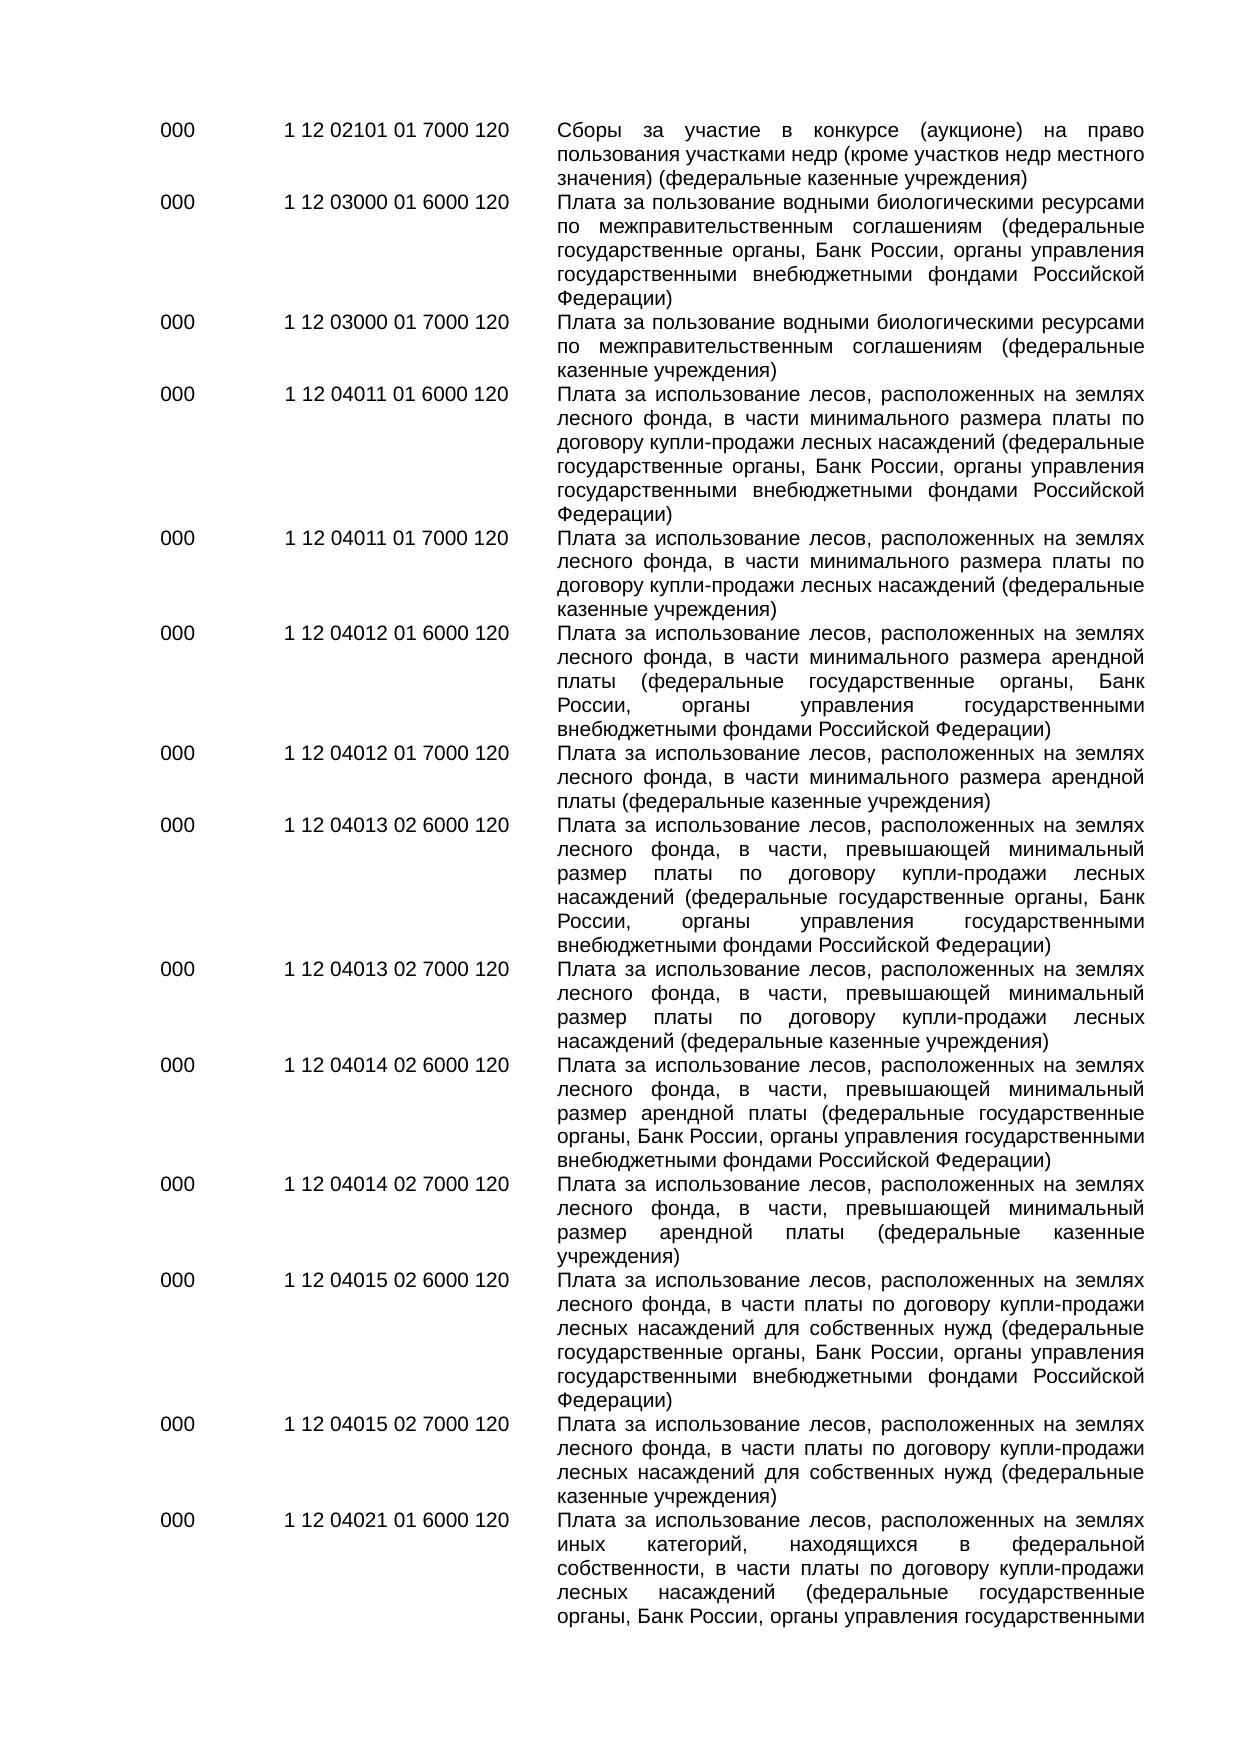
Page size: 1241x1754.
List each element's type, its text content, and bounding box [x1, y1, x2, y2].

table_cell Сборы за участие в конкурсе (аукционе) на право пользования участками недр (кроме участков недр местного значения) (федеральные казенные учреждения) [556, 118, 1146, 190]
table_cell 000 [118, 621, 237, 741]
table_cell 1 12 04011 01 7000 120 [237, 525, 556, 621]
table_cell 000 [118, 1268, 237, 1412]
table_cell 1 12 04012 01 6000 120 [237, 621, 556, 741]
table_cell Плата за использование лесов, расположенных на землях лесного фонда, в части минимального размера арендной платы (федеральные государственные органы, Банк России, органы управления государственными внебюджетными фондами Российской Федерации) [556, 621, 1146, 741]
table_cell 1 12 04015 02 6000 120 [237, 1268, 556, 1412]
table_cell 1 12 04014 02 6000 120 [237, 1053, 556, 1172]
table_cell 1 12 04021 01 6000 120 [237, 1508, 556, 1627]
table_cell 000 [118, 310, 237, 382]
table_cell 000 [118, 118, 237, 190]
table_cell 000 [118, 1172, 237, 1268]
table_cell 1 12 04013 02 6000 120 [237, 813, 556, 957]
table_cell 1 12 04012 01 7000 120 [237, 741, 556, 813]
table_cell 000 [118, 382, 237, 525]
table_cell 1 12 02101 01 7000 120 [237, 118, 556, 190]
table_cell Плата за использование лесов, расположенных на землях лесного фонда, в части, превышающей минимальный размер платы по договору купли-продажи лесных насаждений (федеральные государственные органы, Банк России, органы управления государственными внебюджетными фондами Российской Федерации) [556, 813, 1146, 957]
table_cell Плата за использование лесов, расположенных на землях лесного фонда, в части минимального размера арендной платы (федеральные казенные учреждения) [556, 741, 1146, 813]
table_cell Плата за использование лесов, расположенных на землях лесного фонда, в части минимального размера платы по договору купли-продажи лесных насаждений (федеральные государственные органы, Банк России, органы управления государственными внебюджетными фондами Российской Федерации) [556, 382, 1146, 525]
table_cell Плата за пользование водными биологическими ресурсами по межправительственным соглашениям (федеральные государственные органы, Банк России, органы управления государственными внебюджетными фондами Российской Федерации) [556, 190, 1146, 310]
table_cell Плата за использование лесов, расположенных на землях лесного фонда, в части, превышающей минимальный размер арендной платы (федеральные казенные учреждения) [556, 1172, 1146, 1268]
table_cell Плата за использование лесов, расположенных на землях лесного фонда, в части минимального размера платы по договору купли-продажи лесных насаждений (федеральные казенные учреждения) [556, 525, 1146, 621]
table_cell Плата за использование лесов, расположенных на землях лесного фонда, в части, превышающей минимальный размер арендной платы (федеральные государственные органы, Банк России, органы управления государственными внебюджетными фондами Российской Федерации) [556, 1053, 1146, 1172]
table_cell 1 12 03000 01 6000 120 [237, 190, 556, 310]
table_cell Плата за использование лесов, расположенных на землях лесного фонда, в части платы по договору купли-продажи лесных насаждений для собственных нужд (федеральные казенные учреждения) [556, 1412, 1146, 1508]
table_cell 1 12 04013 02 7000 120 [237, 957, 556, 1052]
table_cell 000 [118, 1412, 237, 1508]
table_cell 000 [118, 813, 237, 957]
table_cell Плата за использование лесов, расположенных на землях лесного фонда, в части платы по договору купли-продажи лесных насаждений для собственных нужд (федеральные государственные органы, Банк России, органы управления государственными внебюджетными фондами Российской Федерации) [556, 1268, 1146, 1412]
table_cell 1 12 03000 01 7000 120 [237, 310, 556, 382]
table_cell 1 12 04011 01 6000 120 [237, 382, 556, 525]
table_cell 000 [118, 741, 237, 813]
table_cell Плата за использование лесов, расположенных на землях иных категорий, находящихся в федеральной собственности, в части платы по договору купли-продажи лесных насаждений (федеральные государственные органы, Банк России, органы управления государственными [556, 1508, 1146, 1627]
table_cell 000 [118, 1508, 237, 1627]
table_cell 000 [118, 957, 237, 1052]
table_cell 1 12 04015 02 7000 120 [237, 1412, 556, 1508]
table_cell 000 [118, 1053, 237, 1172]
table_cell 000 [118, 190, 237, 310]
table_cell Плата за пользование водными биологическими ресурсами по межправительственным соглашениям (федеральные казенные учреждения) [556, 310, 1146, 382]
table_cell Плата за использование лесов, расположенных на землях лесного фонда, в части, превышающей минимальный размер платы по договору купли-продажи лесных насаждений (федеральные казенные учреждения) [556, 957, 1146, 1052]
table_cell 000 [118, 525, 237, 621]
table_cell 1 12 04014 02 7000 120 [237, 1172, 556, 1268]
